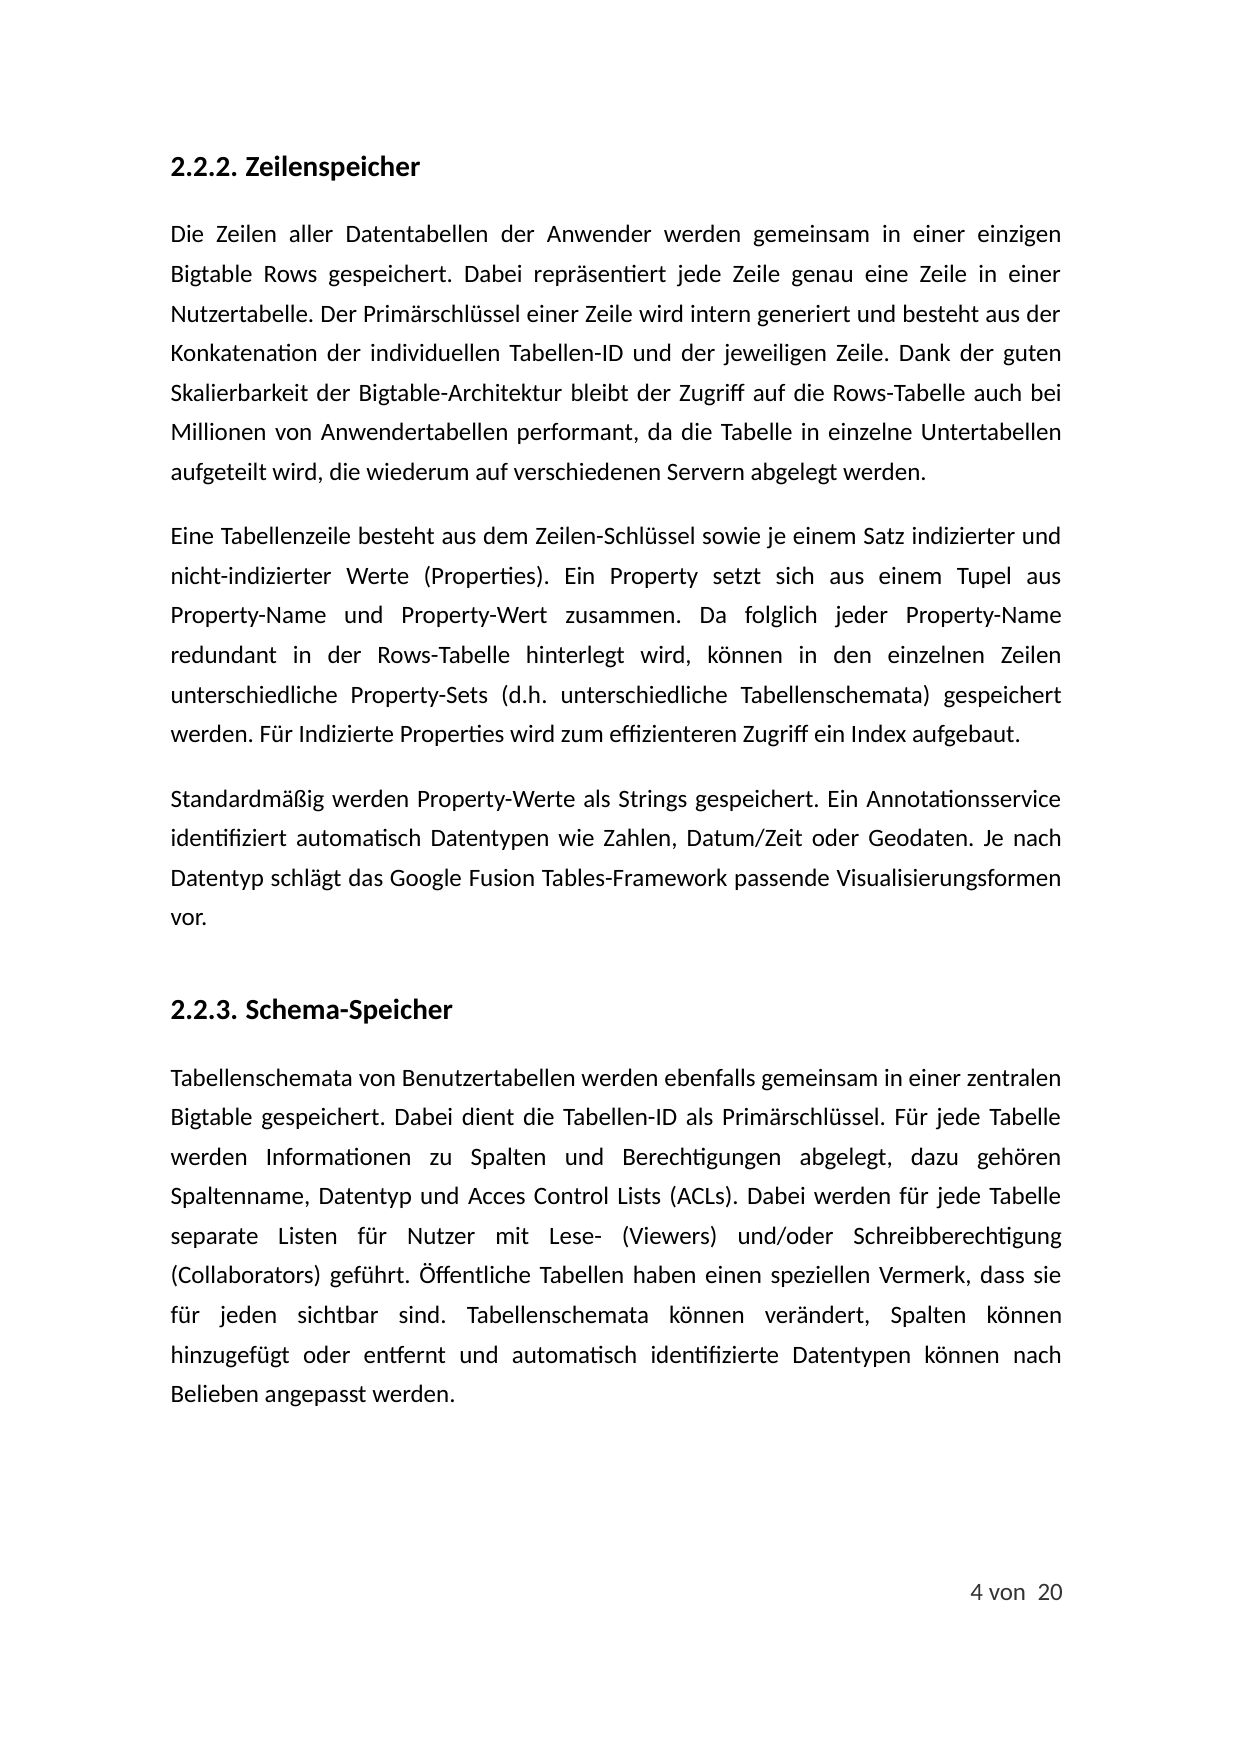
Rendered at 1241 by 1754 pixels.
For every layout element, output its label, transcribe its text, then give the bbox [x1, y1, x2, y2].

text Eine Tabellenzeile besteht aus dem Zeilen-Schlüssel sowie je einem Satz indizierter und nicht-indizierter Werte (Properties). Ein Property setzt sich aus einem Tupel aus Property-Name und Property-Wert zusammen. Da folglich jeder Property-Name redundant in der Rows-Tabelle hinterlegt wird, können in den einzelnen Zeilen unterschiedliche Property-Sets (d.h. unterschiedliche Tabellenschemata) gespeichert werden. Für Indizierte Properties wird zum effizienteren Zugriff ein Index aufgebaut. [170, 521, 1062, 749]
text Die Zeilen aller Datentabellen der Anwender werden gemeinsam in einer einzigen Bigtable Rows gespeichert. Dabei repräsentiert jede Zeile genau eine Zeile in einer Nutzertabelle. Der Primärschlüssel einer Zeile wird intern generiert und besteht aus der Konkatenation der individuellen Tabellen-ID und der jeweiligen Zeile. Dank der guten Skalierbarkeit der Bigtable-Architektur bleibt der Zugriff auf die Rows-Tabelle auch bei Millionen von Anwendertabellen performant, da die Tabelle in einzelne Untertabellen aufgeteilt wird, die wiederum auf verschiedenen Servern abgelegt werden. [170, 219, 1062, 487]
text Standardmäßig werden Property-Werte als Strings gespeichert. Ein Annotationsservice identifiziert automatisch Datentypen wie Zahlen, Datum/Zeit oder Geodaten. Je nach Datentyp schlägt das Google Fusion Tables-Framework passende Visualisierungsformen vor. [170, 783, 1062, 932]
subtitle Schema-Speicher [170, 991, 1062, 1026]
text Tabellenschemata von Benutzertabellen werden ebenfalls gemeinsam in einer zentralen Bigtable gespeichert. Dabei dient die Tabellen-ID als Primärschlüssel. Für jede Tabelle werden Informationen zu Spalten und Berechtigungen abgelegt, dazu gehören Spaltenname, Datentyp und Acces Control Lists (ACLs). Dabei werden für jede Tabelle separate Listen für Nutzer mit Lese- (Viewers) und/oder Schreibberechtigung (Collaborators) geführt. Öffentliche Tabellen haben einen speziellen Vermerk, dass sie für jeden sichtbar sind. Tabellenschemata können verändert, Spalten können hinzugefügt oder entfernt und automatisch identifizierte Datentypen können nach Belieben angepasst werden. [170, 1062, 1062, 1409]
subtitle Zeilenspeicher [170, 148, 1062, 183]
